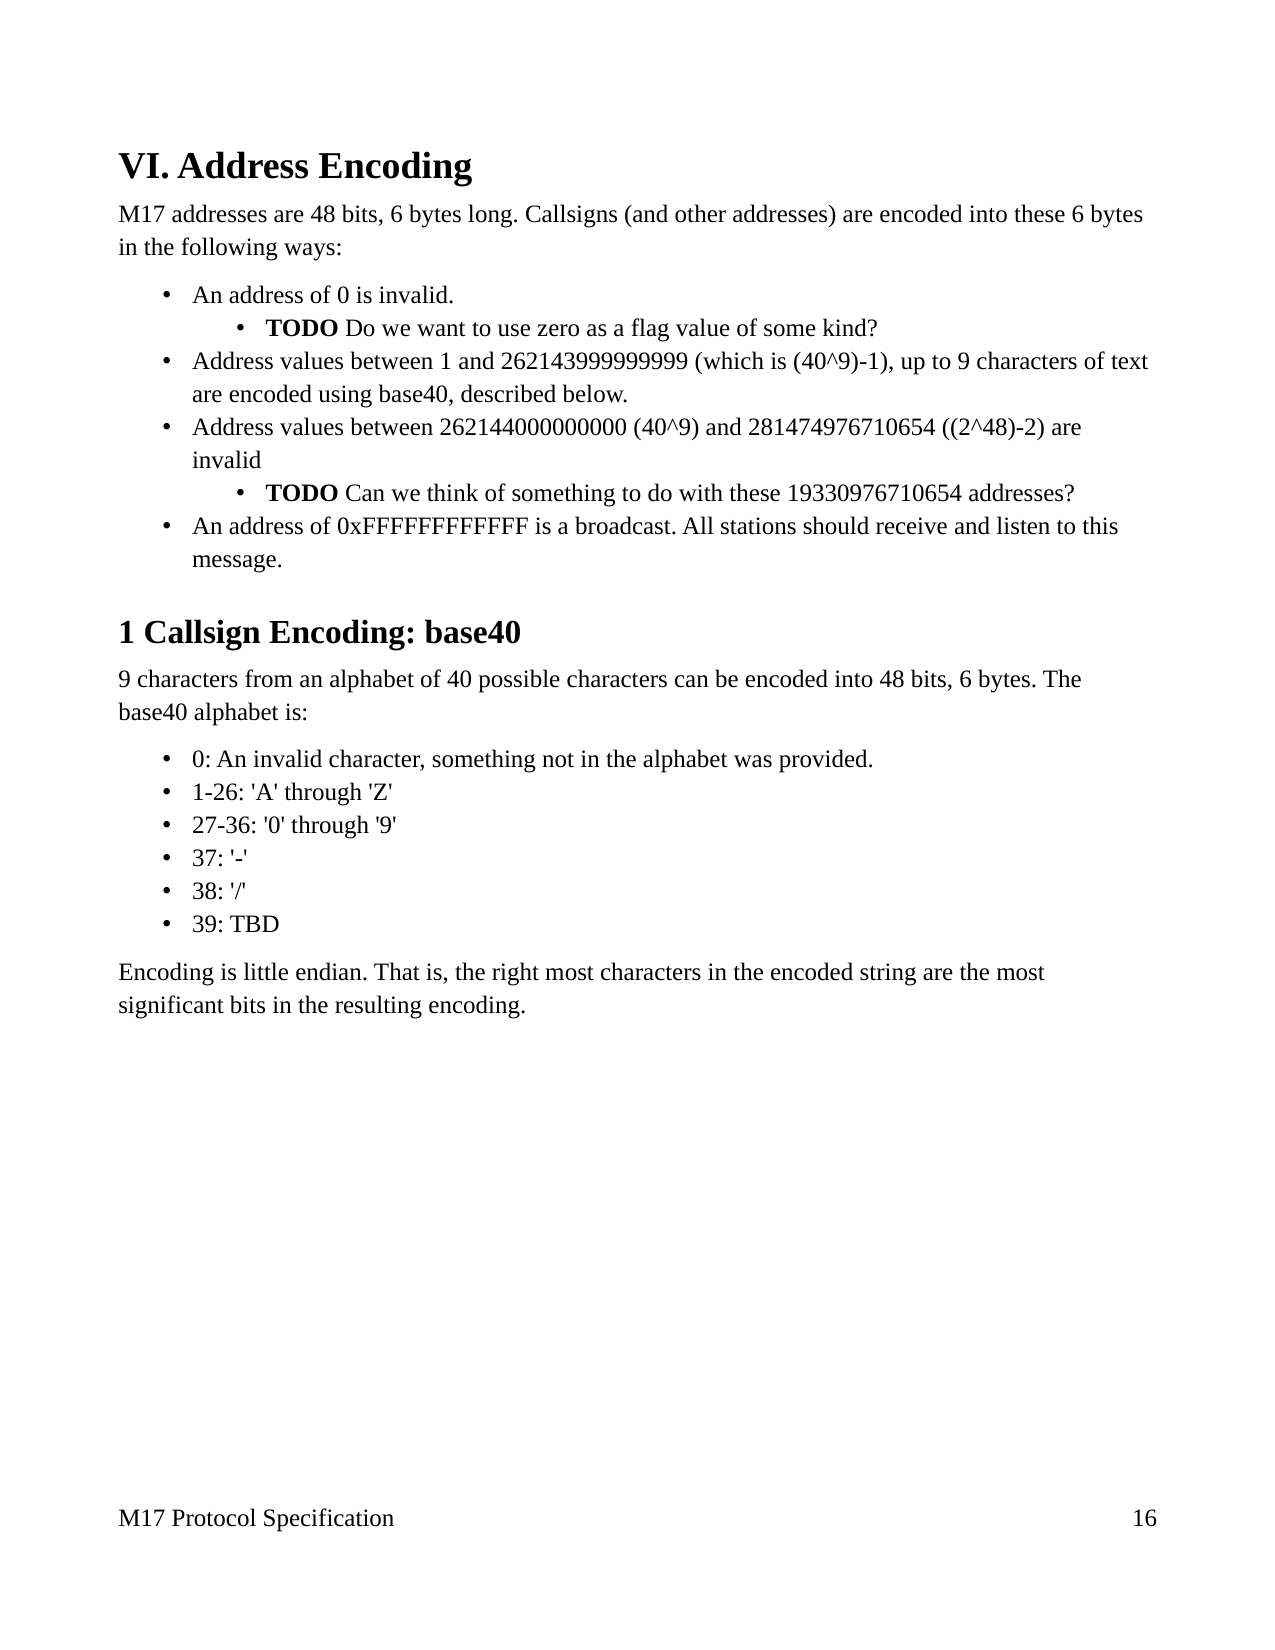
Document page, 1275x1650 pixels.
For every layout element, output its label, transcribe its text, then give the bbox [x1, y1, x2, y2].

list An address of 0xFFFFFFFFFFFF is a broadcast. All stations should receive and listen to this message. [162, 511, 1157, 573]
list Address values between 262144000000000 (40^9) and 281474976710654 ((2^48)-2) are invalid [162, 412, 1157, 474]
list 27-36: '0' through '9' [162, 810, 1157, 839]
list An address of 0 is invalid. [162, 280, 1157, 309]
list 38: '/' [162, 876, 1157, 905]
list 37: '-' [162, 843, 1157, 872]
list 39: TBD [162, 909, 1157, 938]
text M17 addresses are 48 bits, 6 bytes long. Callsigns (and other addresses) are encoded into these 6 bytes in the following ways: [118, 199, 1157, 261]
list TODO Can we think of something to do with these 19330976710654 addresses? [236, 478, 1157, 507]
list Address values between 1 and 262143999999999 (which is (40^9)-1), up to 9 characters of text are encoded using base40, described below. [162, 346, 1157, 408]
list 1-26: 'A' through 'Z' [162, 777, 1157, 806]
list 0: An invalid character, something not in the alphabet was provided. [162, 744, 1157, 773]
text Encoding is little endian. That is, the right most characters in the encoded string are the most significant bits in the resulting encoding. [118, 957, 1157, 1019]
subtitle VI. Address Encoding [118, 143, 1157, 187]
text 9 characters from an alphabet of 40 possible characters can be encoded into 48 bits, 6 bytes. The base40 alphabet is: [118, 664, 1157, 725]
subtitle 1 Callsign Encoding: base40 [118, 612, 1157, 651]
list TODO Do we want to use zero as a flag value of some kind? [236, 313, 1157, 342]
